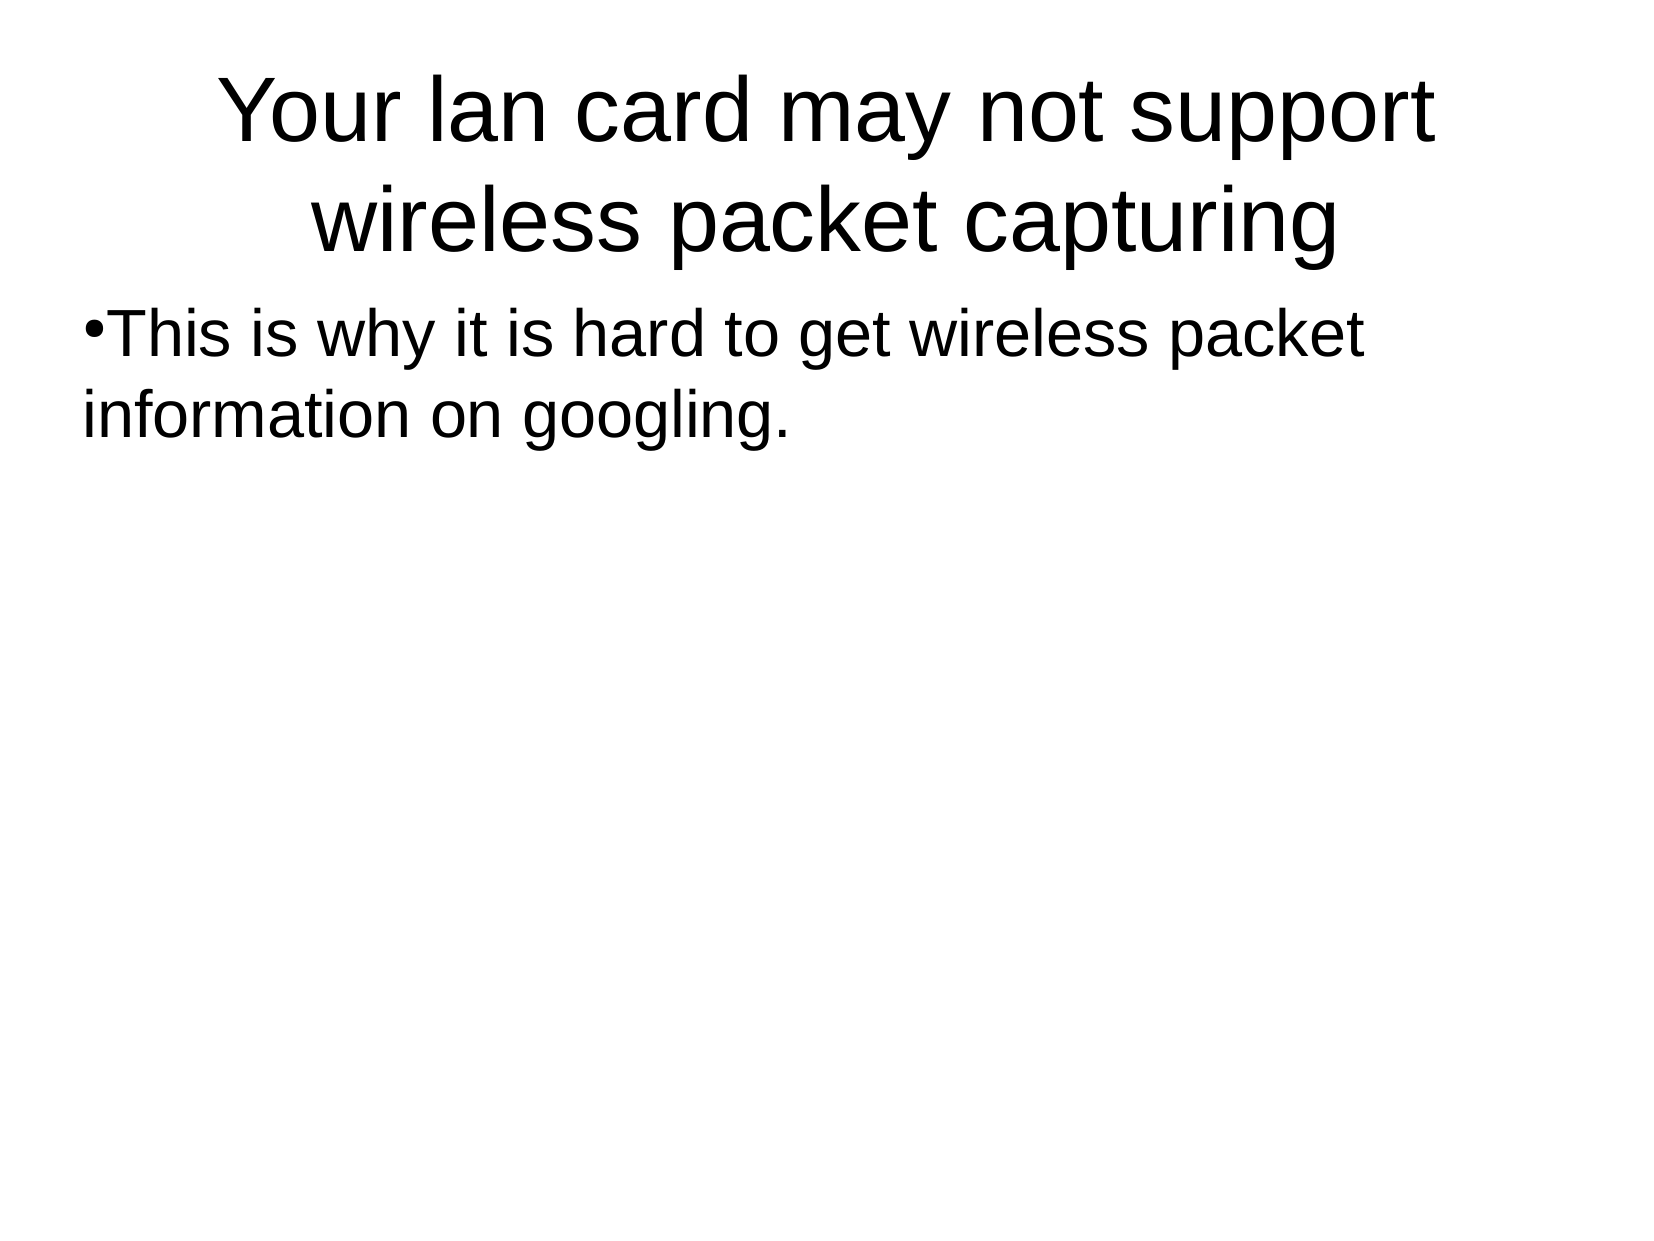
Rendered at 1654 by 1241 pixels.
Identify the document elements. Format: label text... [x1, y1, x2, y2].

title Your lan card may not support wireless packet capturing [82, 49, 1571, 257]
list This is why it is hard to get wireless packet information on googling. [82, 290, 1571, 1010]
